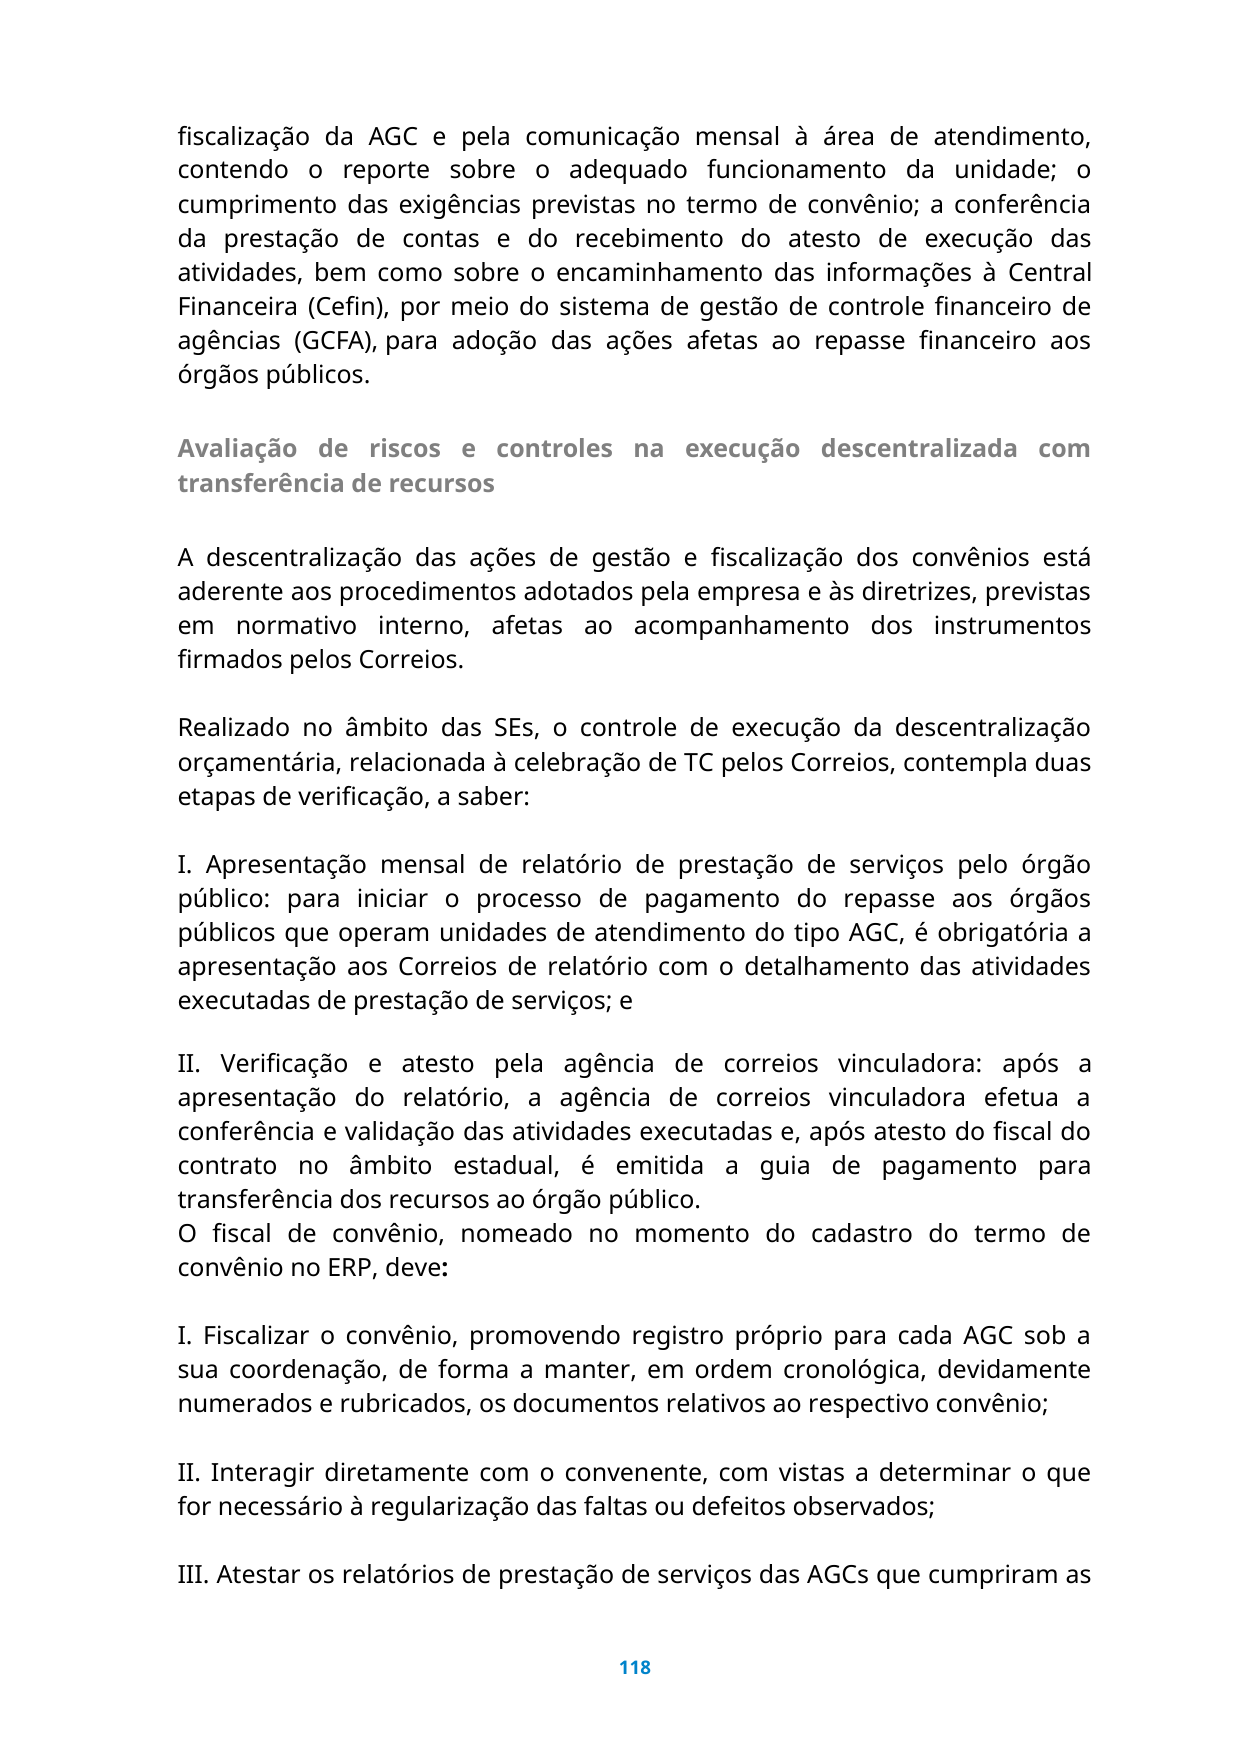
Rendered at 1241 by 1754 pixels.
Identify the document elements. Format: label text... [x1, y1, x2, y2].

text A descentralização das ações de gestão e fiscalização dos convênios está aderente aos procedimentos adotados pela empresa e às diretrizes, previstas em normativo interno, afetas ao acompanhamento dos instrumentos firmados pelos Correios. [177, 540, 1092, 676]
text Avaliação de riscos e controles na execução descentralizada com transferência de recursos [177, 431, 1092, 499]
text II. Interagir diretamente com o convenente, com vistas a determinar o que for necessário à regularização das faltas ou defeitos observados; [177, 1454, 1092, 1522]
text II. Verificação e atesto pela agência de correios vinculadora: após a apresentação do relatório, a agência de correios vinculadora efetua a conferência e validação das atividades executadas e, após atesto do fiscal do contrato no âmbito estadual, é emitida a guia de pagamento para transferência dos recursos ao órgão público. [177, 1045, 1092, 1216]
text III. Atestar os relatórios de prestação de serviços das AGCs que cumpriram as [177, 1556, 1092, 1590]
text I. Fiscalizar o convênio, promovendo registro próprio para cada AGC sob a sua coordenação, de forma a manter, em ordem cronológica, devidamente numerados e rubricados, os documentos relativos ao respectivo convênio; [177, 1318, 1092, 1420]
text O fiscal de convênio, nomeado no momento do cadastro do termo de convênio no ERP, deve: [177, 1216, 1092, 1284]
text I. Apresentação mensal de relatório de prestação de serviços pelo órgão público: para iniciar o processo de pagamento do repasse aos órgãos públicos que operam unidades de atendimento do tipo AGC, é obrigatória a apresentação aos Correios de relatório com o detalhamento das atividades executadas de prestação de serviços; e [177, 846, 1092, 1017]
text fiscalização da AGC e pela comunicação mensal à área de atendimento, contendo o reporte sobre o adequado funcionamento da unidade; o cumprimento das exigências previstas no termo de convênio; a conferência da prestação de contas e do recebimento do atesto de execução das atividades, bem como sobre o encaminhamento das informações à Central Financeira (Cefin), por meio do sistema de gestão de controle financeiro de agências (GCFA), para adoção das ações afetas ao repasse financeiro aos órgãos públicos. [177, 118, 1092, 391]
text Realizado no âmbito das SEs, o controle de execução da descentralização orçamentária, relacionada à celebração de TC pelos Correios, contempla duas etapas de verificação, a saber: [177, 710, 1092, 812]
